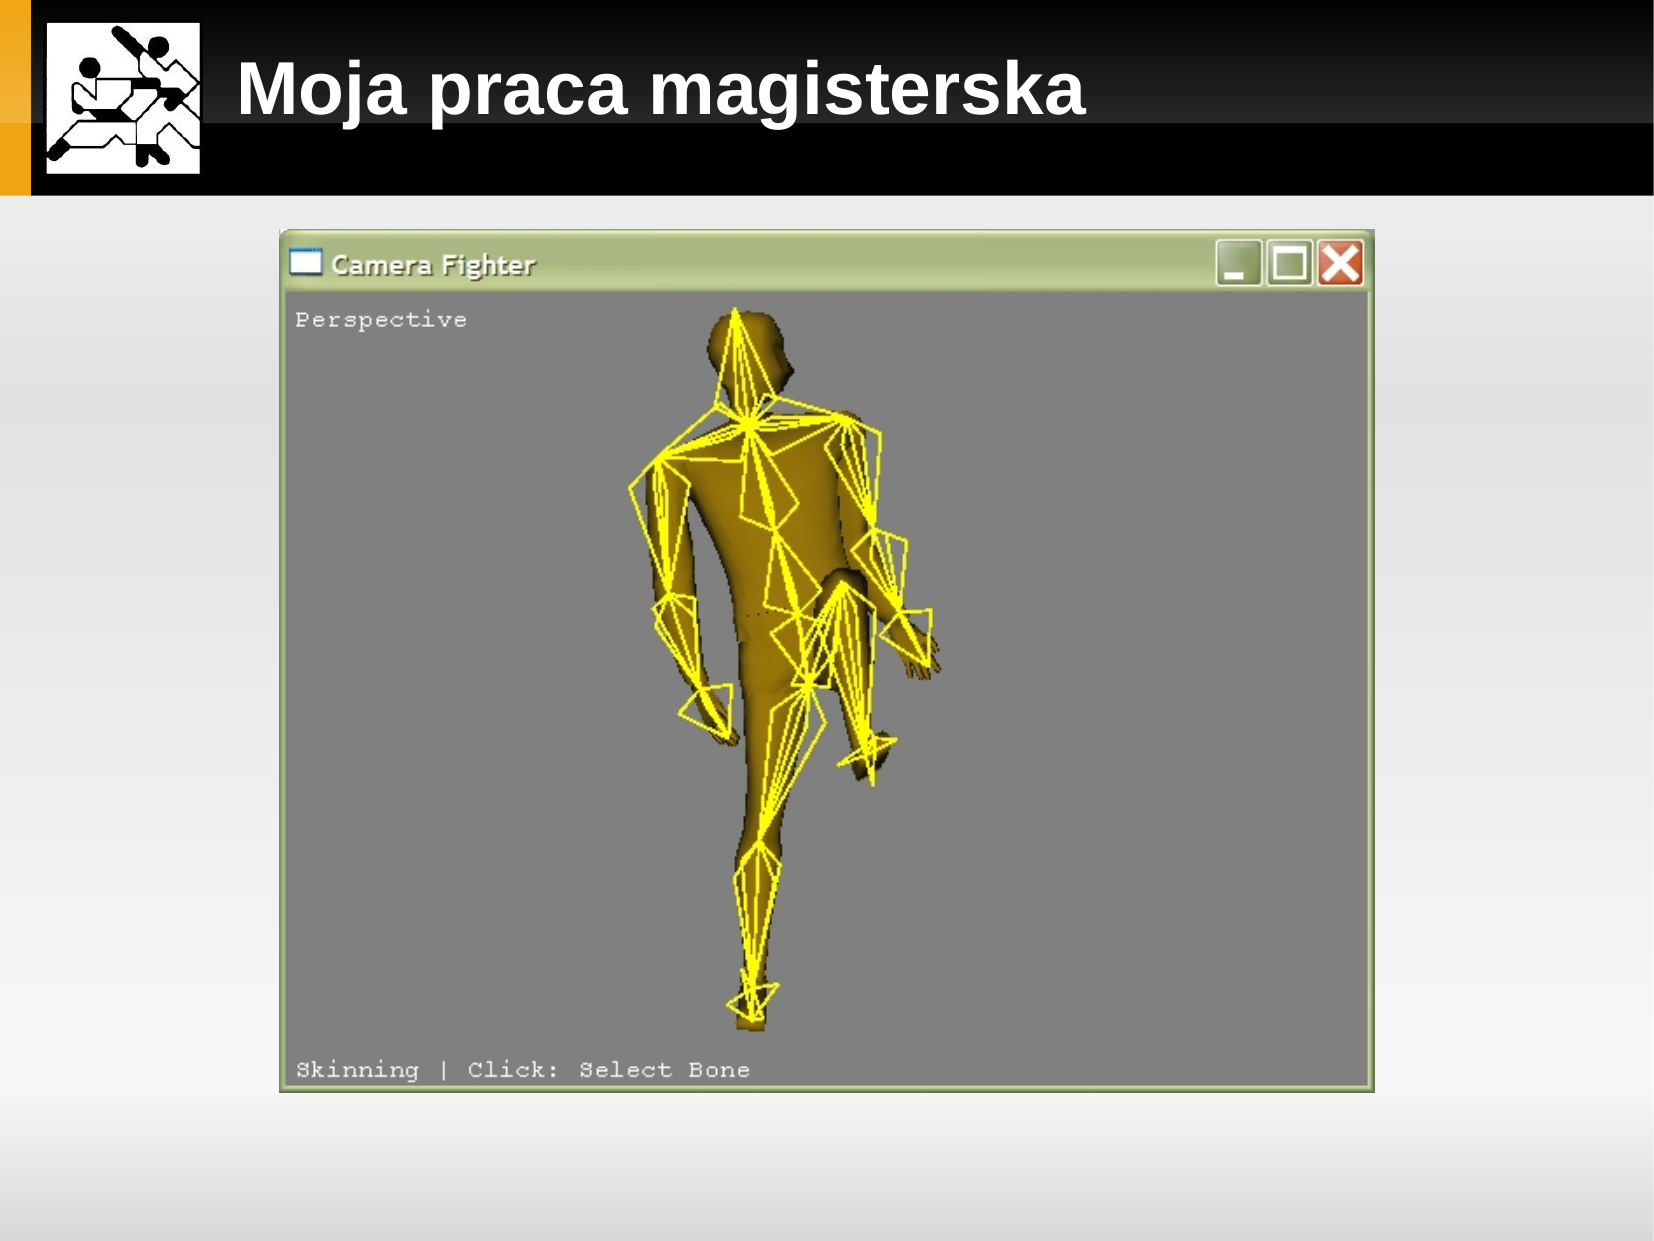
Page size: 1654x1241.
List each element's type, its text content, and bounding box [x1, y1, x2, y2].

text_box Moja praca magisterska [236, 44, 1595, 133]
picture [0, 0, 1654, 1241]
